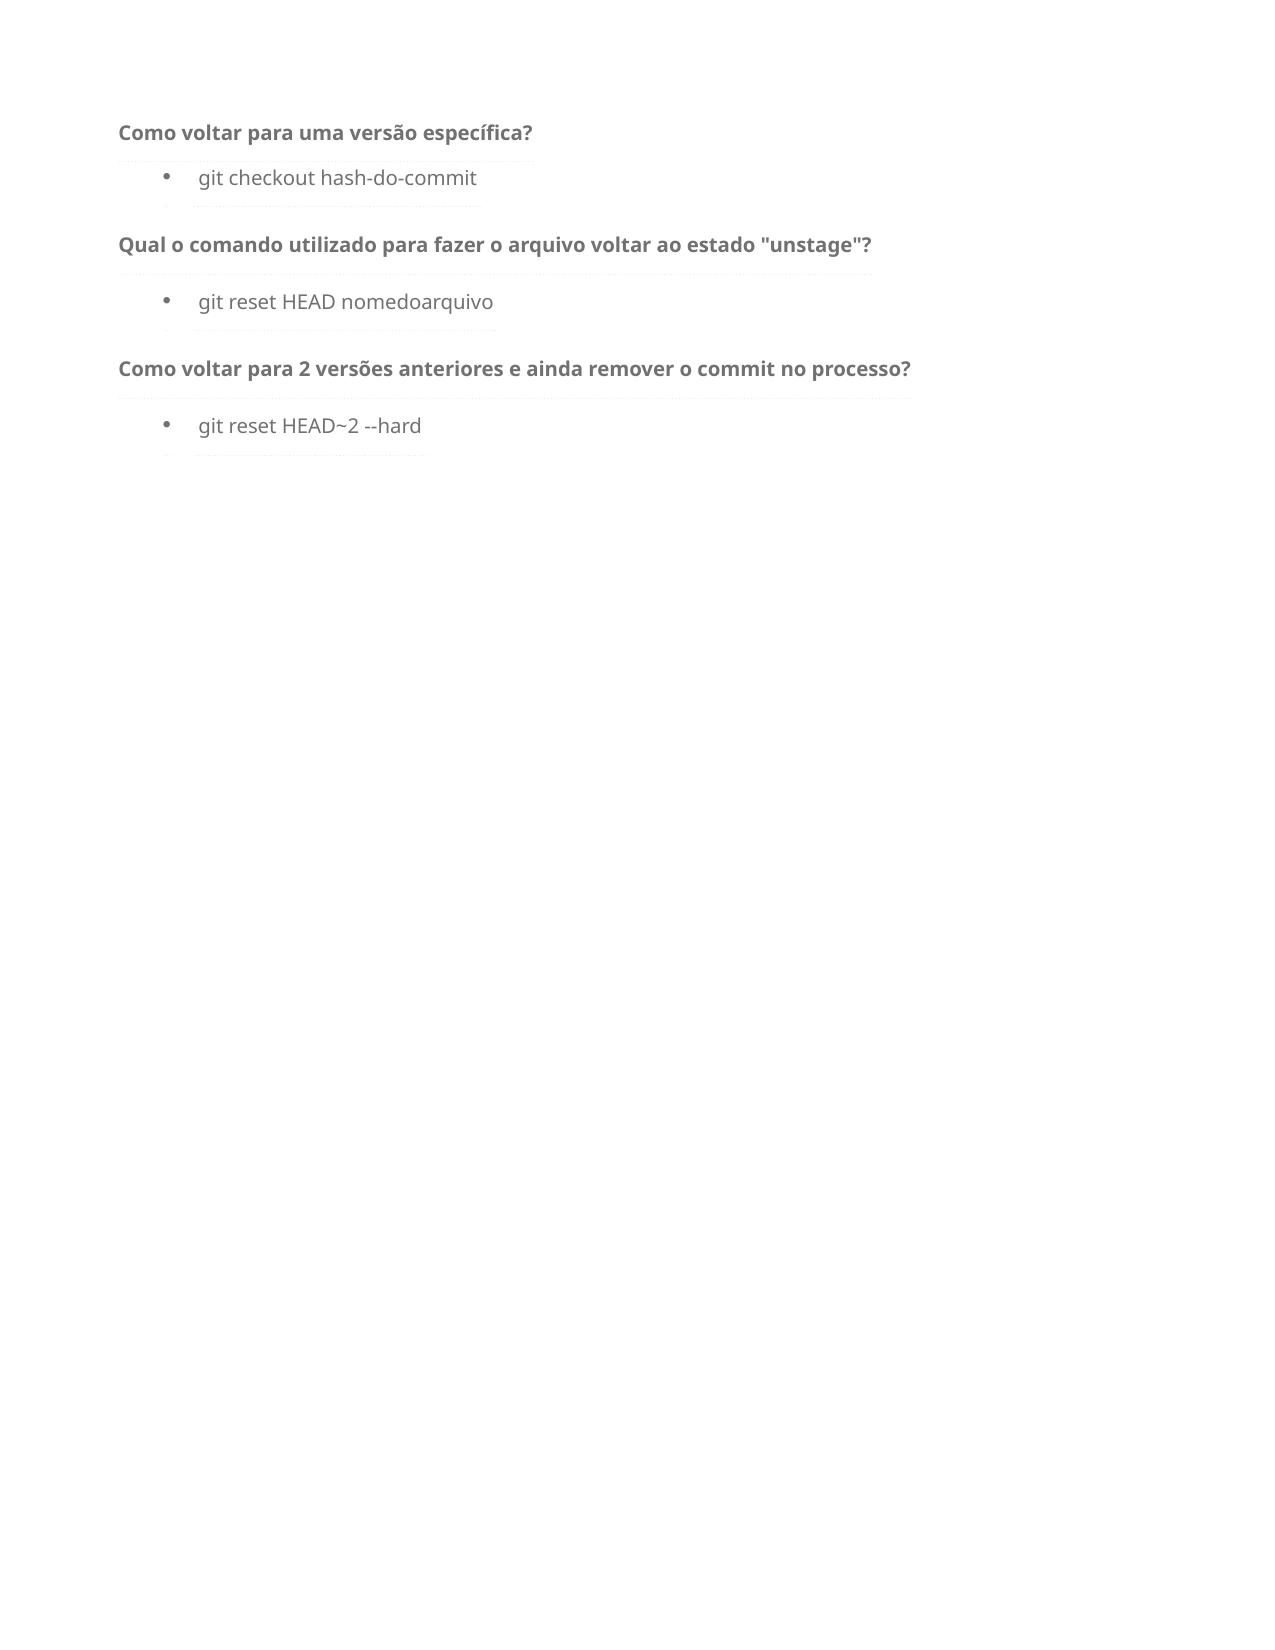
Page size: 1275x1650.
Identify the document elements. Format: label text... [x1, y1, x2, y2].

subtitle Como voltar para uma versão específica? [118, 118, 1157, 162]
list git reset HEAD~2 --hard [162, 411, 1157, 455]
subtitle Como voltar para 2 versões anteriores e ainda remover o commit no processo? [118, 355, 1157, 398]
subtitle Qual o comando utilizado para fazer o arquivo voltar ao estado "unstage"? [118, 231, 1157, 274]
list git reset HEAD nomedoarquivo [162, 286, 1157, 331]
list git checkout hash-do-commit [162, 162, 1157, 206]
